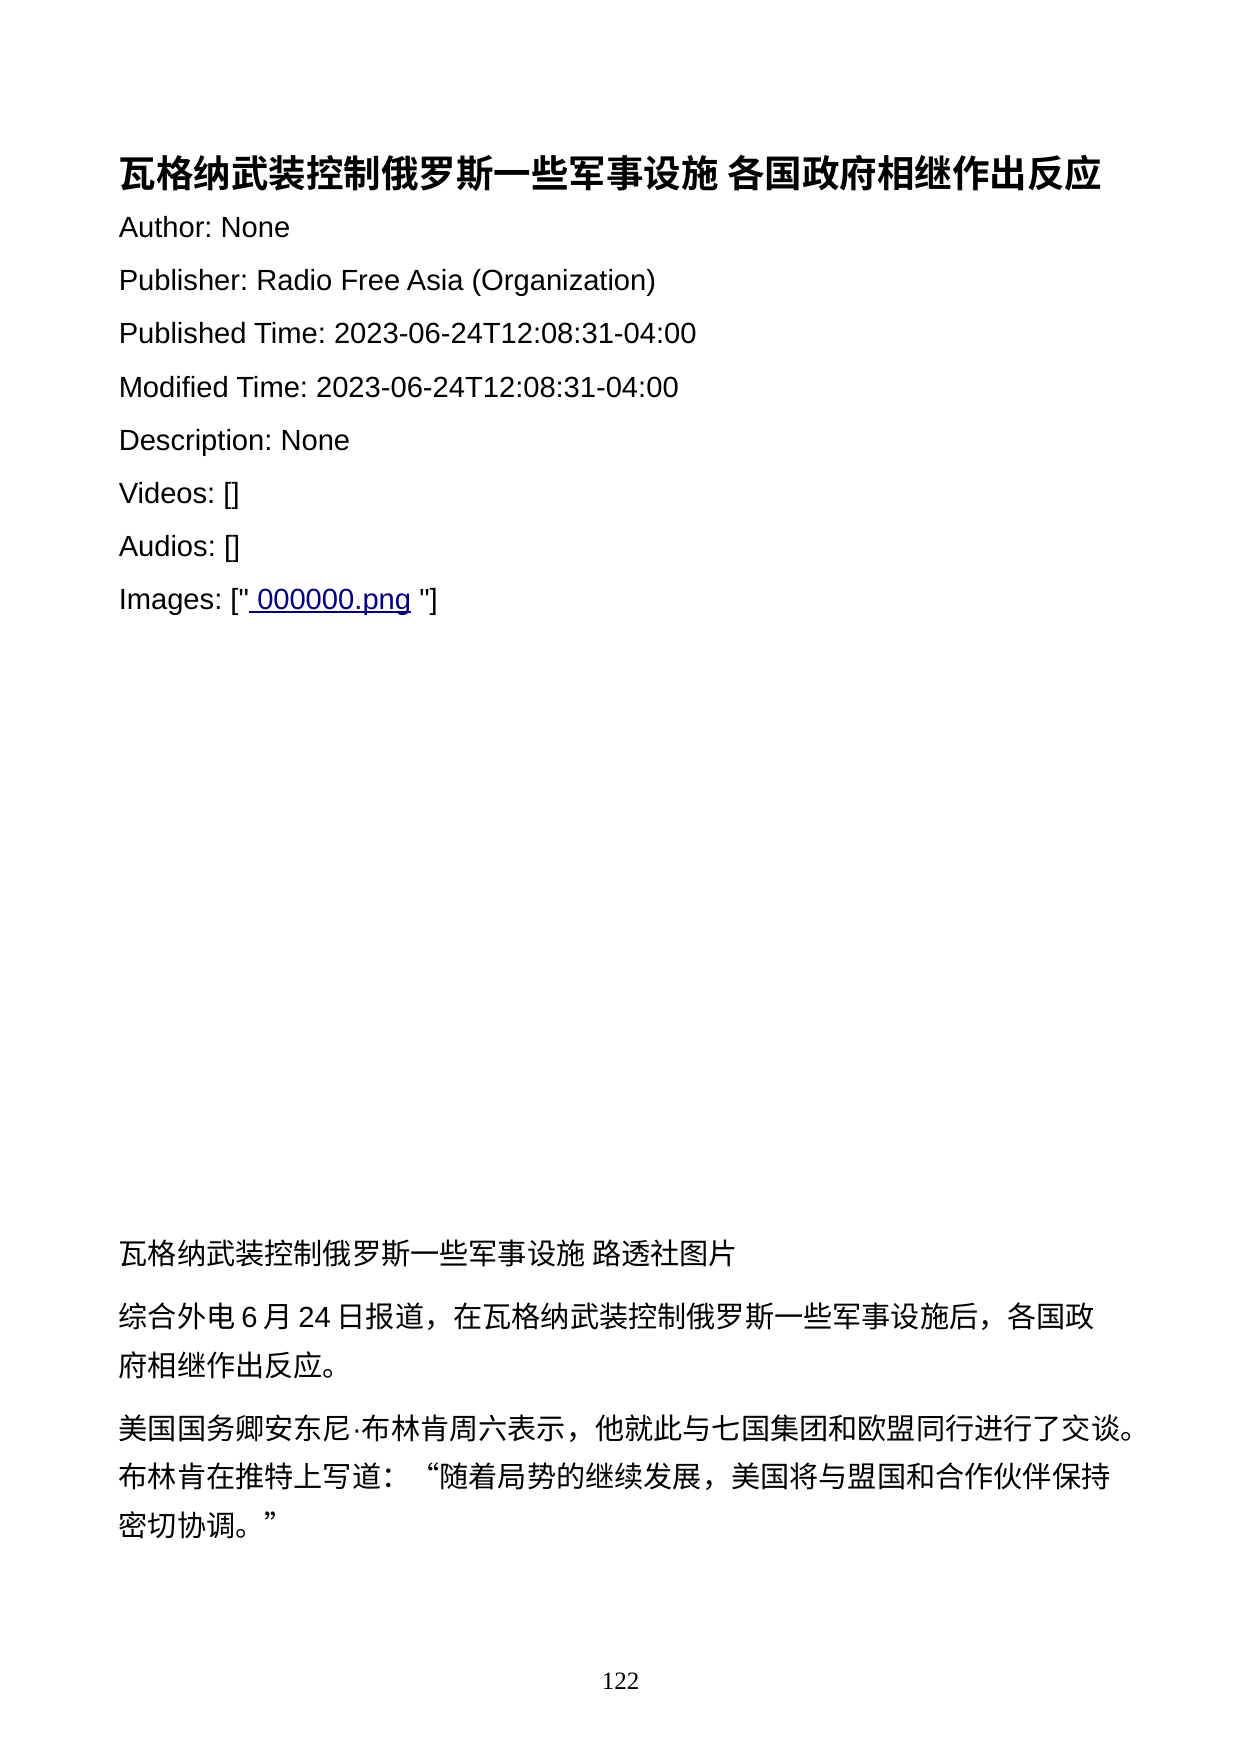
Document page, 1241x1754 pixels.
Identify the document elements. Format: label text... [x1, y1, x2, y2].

text Videos: [] [118, 476, 1122, 509]
text Modified Time: 2023-06-24T12:08:31-04:00 [118, 370, 1122, 403]
text 瓦格纳武装控制俄罗斯一些军事设施 路透社图片 [118, 635, 1122, 1273]
text Author: None [118, 210, 1122, 244]
text Publisher: Radio Free Asia (Organization) [118, 263, 1122, 297]
text Published Time: 2023-06-24T12:08:31-04:00 [118, 317, 1122, 350]
text 美国国务卿安东尼·布林肯周六表示，他就此与七国集团和欧盟同行进行了交谈。布林肯在推特上写道：“随着局势的继续发展，美国将与盟国和合作伙伴保持密切协调。” [118, 1405, 1122, 1545]
subtitle 瓦格纳武装控制俄罗斯一些军事设施 各国政府相继作出反应 [118, 143, 1122, 198]
text Images: [" 000000.png "] [118, 582, 1122, 616]
text Audios: [] [118, 529, 1122, 563]
text 综合外电6月24日报道，在瓦格纳武装控制俄罗斯一些军事设施后，各国政府相继作出反应。 [118, 1294, 1122, 1384]
text Description: None [118, 423, 1122, 456]
